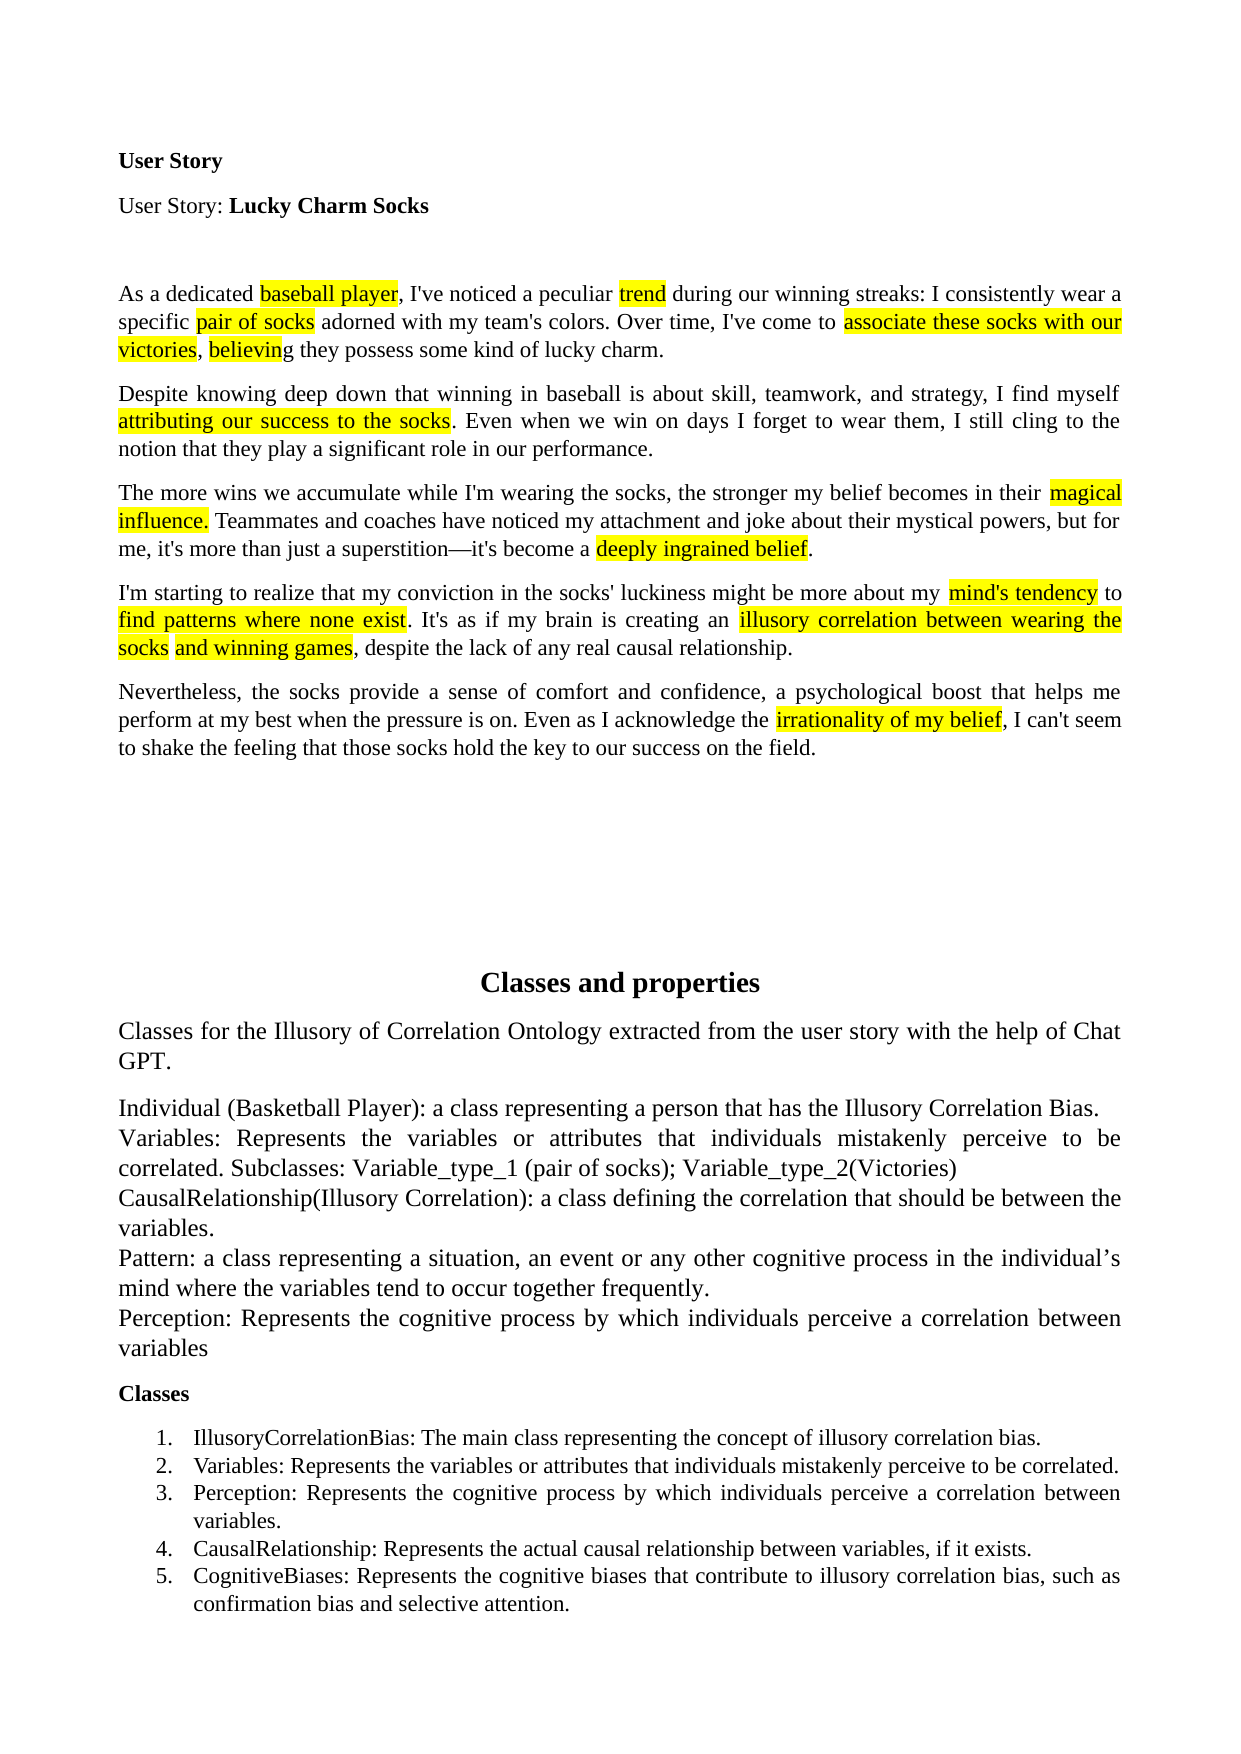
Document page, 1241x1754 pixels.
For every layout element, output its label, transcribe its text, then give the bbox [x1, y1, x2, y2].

list CausalRelationship: Represents the actual causal relationship between variables, if it exists. [156, 1535, 1122, 1561]
text Variables: Represents the variables or attributes that individuals mistakenly perceive to be correlated. Subclasses: Variable_type_1 (pair of socks); Variable_type_2(Victories) [118, 1123, 1122, 1182]
text Nevertheless, the socks provide a sense of comfort and confidence, a psychological boost that helps me perform at my best when the pressure is on. Even as I acknowledge the irrationality of my belief, I can't seem to shake the feeling that those socks hold the key to our success on the field. [118, 678, 1122, 760]
text User Story: Lucky Charm Socks [118, 192, 1122, 218]
list CognitiveBiases: Represents the cognitive biases that contribute to illusory correlation bias, such as confirmation bias and selective attention. [156, 1562, 1122, 1616]
list IllusoryCorrelationBias: The main class representing the concept of illusory correlation bias. [156, 1424, 1122, 1451]
text The more wins we accumulate while I'm wearing the socks, the stronger my belief becomes in their magical influence. Teammates and coaches have noticed my attachment and joke about their mystical powers, but for me, it's more than just a superstition—it's become a deeply ingrained belief. [118, 479, 1122, 561]
text User Story [118, 148, 1122, 174]
text Classes [118, 1380, 1122, 1406]
text As a dedicated baseball player, I've noticed a peculiar trend during our winning streaks: I consistently wear a specific pair of socks adorned with my team's colors. Over time, I've come to associate these socks with our victories, believing they possess some kind of lucky charm. [118, 280, 1122, 362]
text Individual (Basketball Player): a class representing a person that has the Illusory Correlation Bias. [118, 1093, 1122, 1122]
text Pattern: a class representing a situation, an event or any other cognitive process in the individual’s mind where the variables tend to occur together frequently. [118, 1243, 1122, 1302]
text Perception: Represents the cognitive process by which individuals perceive a correlation between variables [118, 1303, 1122, 1362]
text Despite knowing deep down that winning in baseball is about skill, teamwork, and strategy, I find myself attributing our success to the socks. Even when we win on days I forget to wear them, I still cling to the notion that they play a significant role in our performance. [118, 380, 1122, 461]
text CausalRelationship(Illusory Correlation): a class defining the correlation that should be between the variables. [118, 1183, 1122, 1242]
text Classes for the Illusory of Correlation Ontology extracted from the user story with the help of Chat GPT. [118, 1016, 1122, 1075]
list Perception: Represents the cognitive process by which individuals perceive a correlation between variables. [156, 1479, 1122, 1533]
text I'm starting to realize that my conviction in the socks' luckiness might be more about my mind's tendency to find patterns where none exist. It's as if my brain is creating an illusory correlation between wearing the socks and winning games, despite the lack of any real causal relationship. [118, 579, 1122, 660]
list Variables: Represents the variables or attributes that individuals mistakenly perceive to be correlated. [156, 1452, 1122, 1478]
text Classes and properties [118, 965, 1122, 998]
